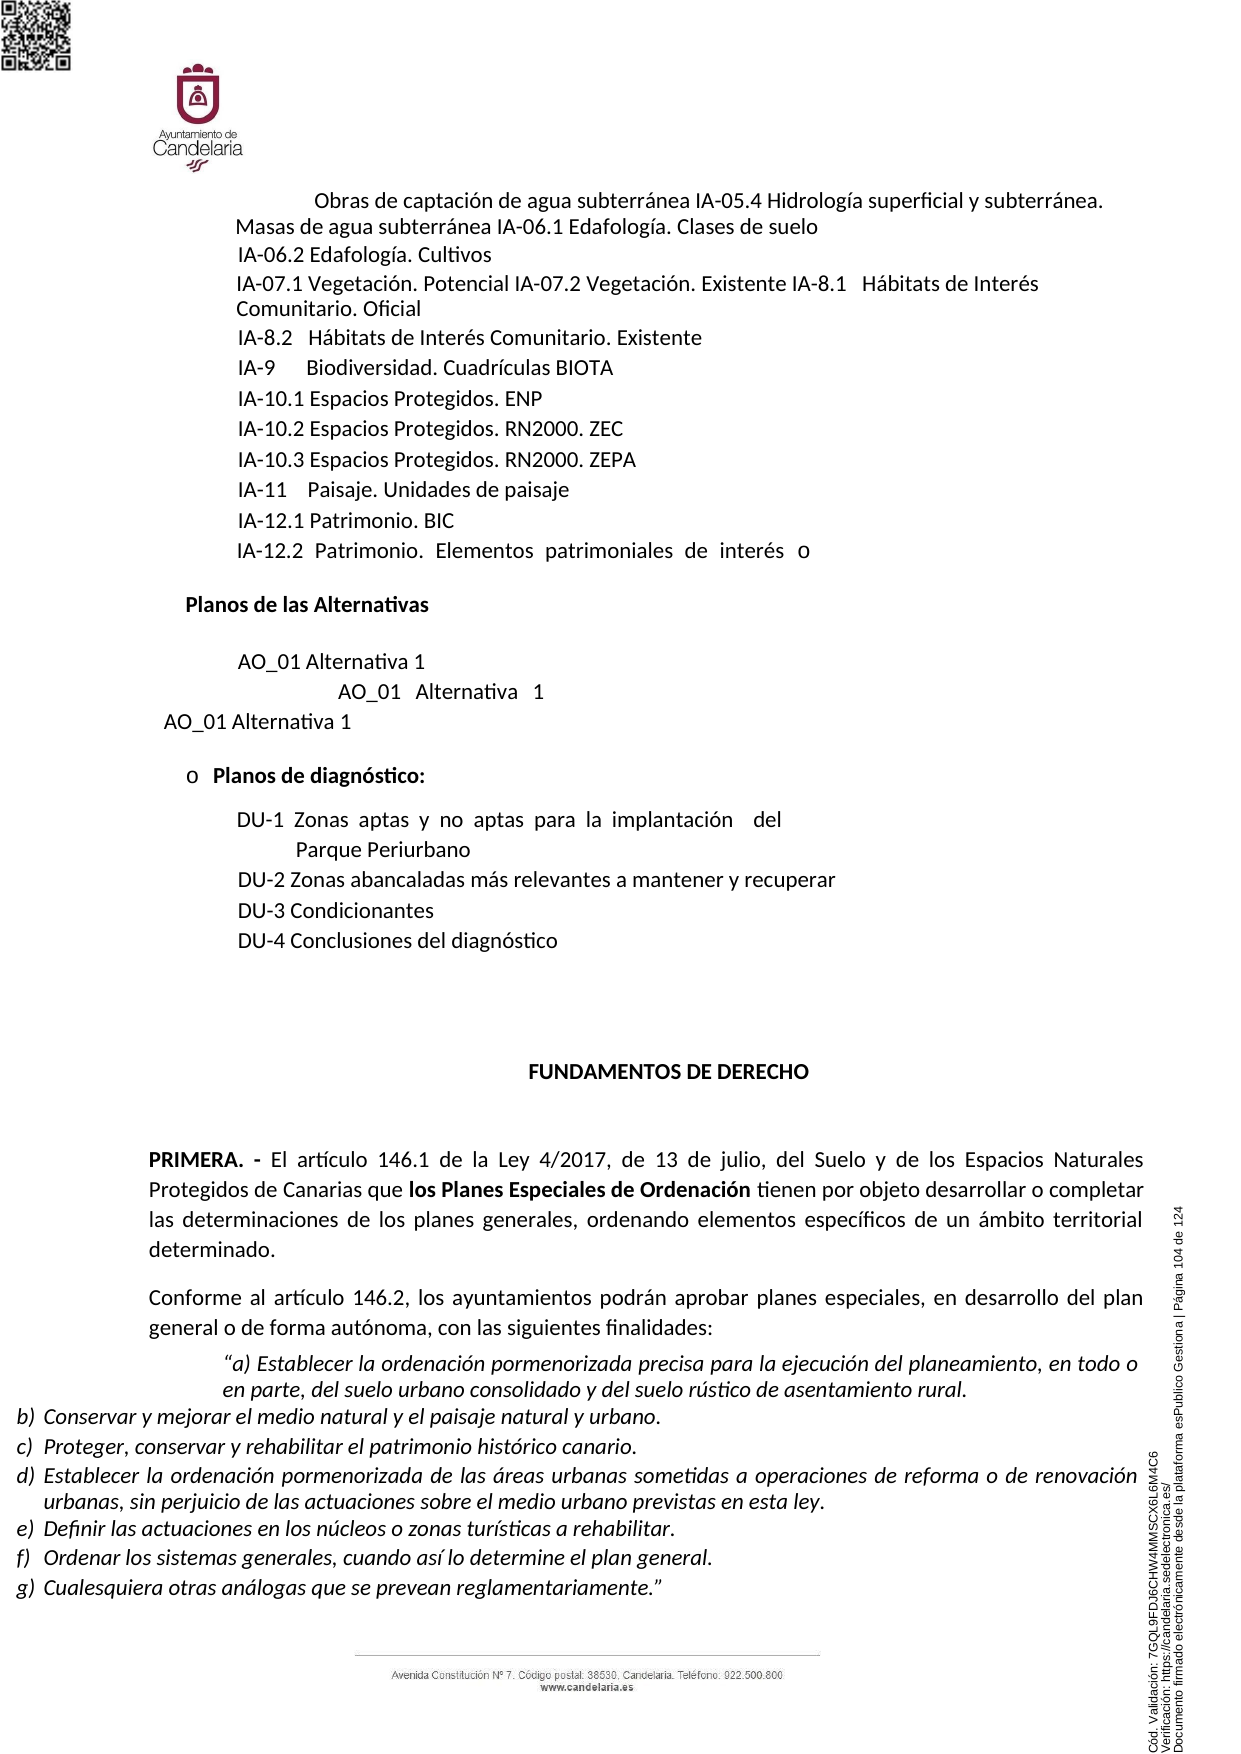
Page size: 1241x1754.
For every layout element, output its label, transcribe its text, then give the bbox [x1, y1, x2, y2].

text IA-9 Biodiversidad. Cuadrículas BIOTA [238, 353, 1145, 382]
text “a) Establecer la ordenación pormenorizada precisa para la ejecución del planeamiento, en todo o en parte, del suelo urbano consolidado y del suelo rústico de asentamiento rural. [222, 1351, 1142, 1403]
text IA-11 Paisaje. Unidades de paisaje [238, 476, 1145, 504]
text DU-3 Condicionantes [238, 896, 1145, 924]
text AO_01 Alternativa 1 [238, 647, 1145, 675]
text AO_01 Alternativa 1 AO_01 Alternativa 1 [164, 677, 545, 736]
text IA-06.2 Edafología. Cultivos [238, 240, 1145, 268]
text IA-10.1 Espacios Protegidos. ENP [238, 384, 1145, 412]
list Definir las actuaciones en los núcleos o zonas turísticas a rehabilitar. [16, 1515, 1142, 1542]
text Obras de captación de agua subterránea IA-05.4 Hidrología superficial y subterránea. Masas de agua subterránea IA-06.1 Edafología. Clases de suelo [235, 188, 1145, 240]
text IA-10.2 Espacios Protegidos. RN2000. ZEC [238, 414, 1145, 443]
text Conforme al artículo 146.2, los ayuntamientos podrán aprobar planes especiales, en desarrollo del plan general o de forma autónoma, con las siguientes finalidades: [149, 1283, 1145, 1342]
text IA-12.1 Patrimonio. BIC [238, 506, 1145, 534]
subtitle FUNDAMENTOS DE DERECHO [197, 1057, 1145, 1085]
text IA-07.1 Vegetación. Potencial IA-07.2 Vegetación. Existente IA-8.1 Hábitats de Interés Comunitario. Oficial [236, 271, 1145, 322]
text IA-12.2 Patrimonio. Elementos patrimoniales de interés o Planos de las Alternativas [185, 537, 811, 618]
list Ordenar los sistemas generales, cuando así lo determine el plan general. [16, 1545, 1142, 1571]
text IA-8.2 Hábitats de Interés Comunitario. Existente [238, 323, 1145, 351]
text PRIMERA. - El artículo 146.1 de la Ley 4/2017, de 13 de julio, del Suelo y de los Espacios Naturales Protegidos de Canarias que los Planes Especiales de Ordenación tienen por objeto desarrollar o completar las determinaciones de los planes generales, ordenando elementos específicos de un ámbito territorial determinado. [149, 1145, 1145, 1264]
text DU-1 Zonas aptas y no aptas para la implantación del Parque Periurbano [237, 805, 783, 863]
list Conservar y mejorar el medio natural y el paisaje natural y urbano. [16, 1404, 1142, 1430]
list Establecer la ordenación pormenorizada de las áreas urbanas sometidas a operaciones de reforma o de renovación urbanas, sin perjuicio de las actuaciones sobre el medio urbano previstas en esta ley. [16, 1463, 1142, 1515]
text IA-10.3 Espacios Protegidos. RN2000. ZEPA [238, 445, 1145, 473]
list Proteger, conservar y rehabilitar el patrimonio histórico canario. [16, 1433, 1142, 1459]
text o Planos de diagnóstico: [185, 761, 1145, 790]
text DU-2 Zonas abancaladas más relevantes a mantener y recuperar [238, 866, 1145, 894]
list Cualesquiera otras análogas que se prevean reglamentariamente.” [16, 1574, 1142, 1600]
text DU-4 Conclusiones del diagnóstico [238, 927, 1145, 955]
